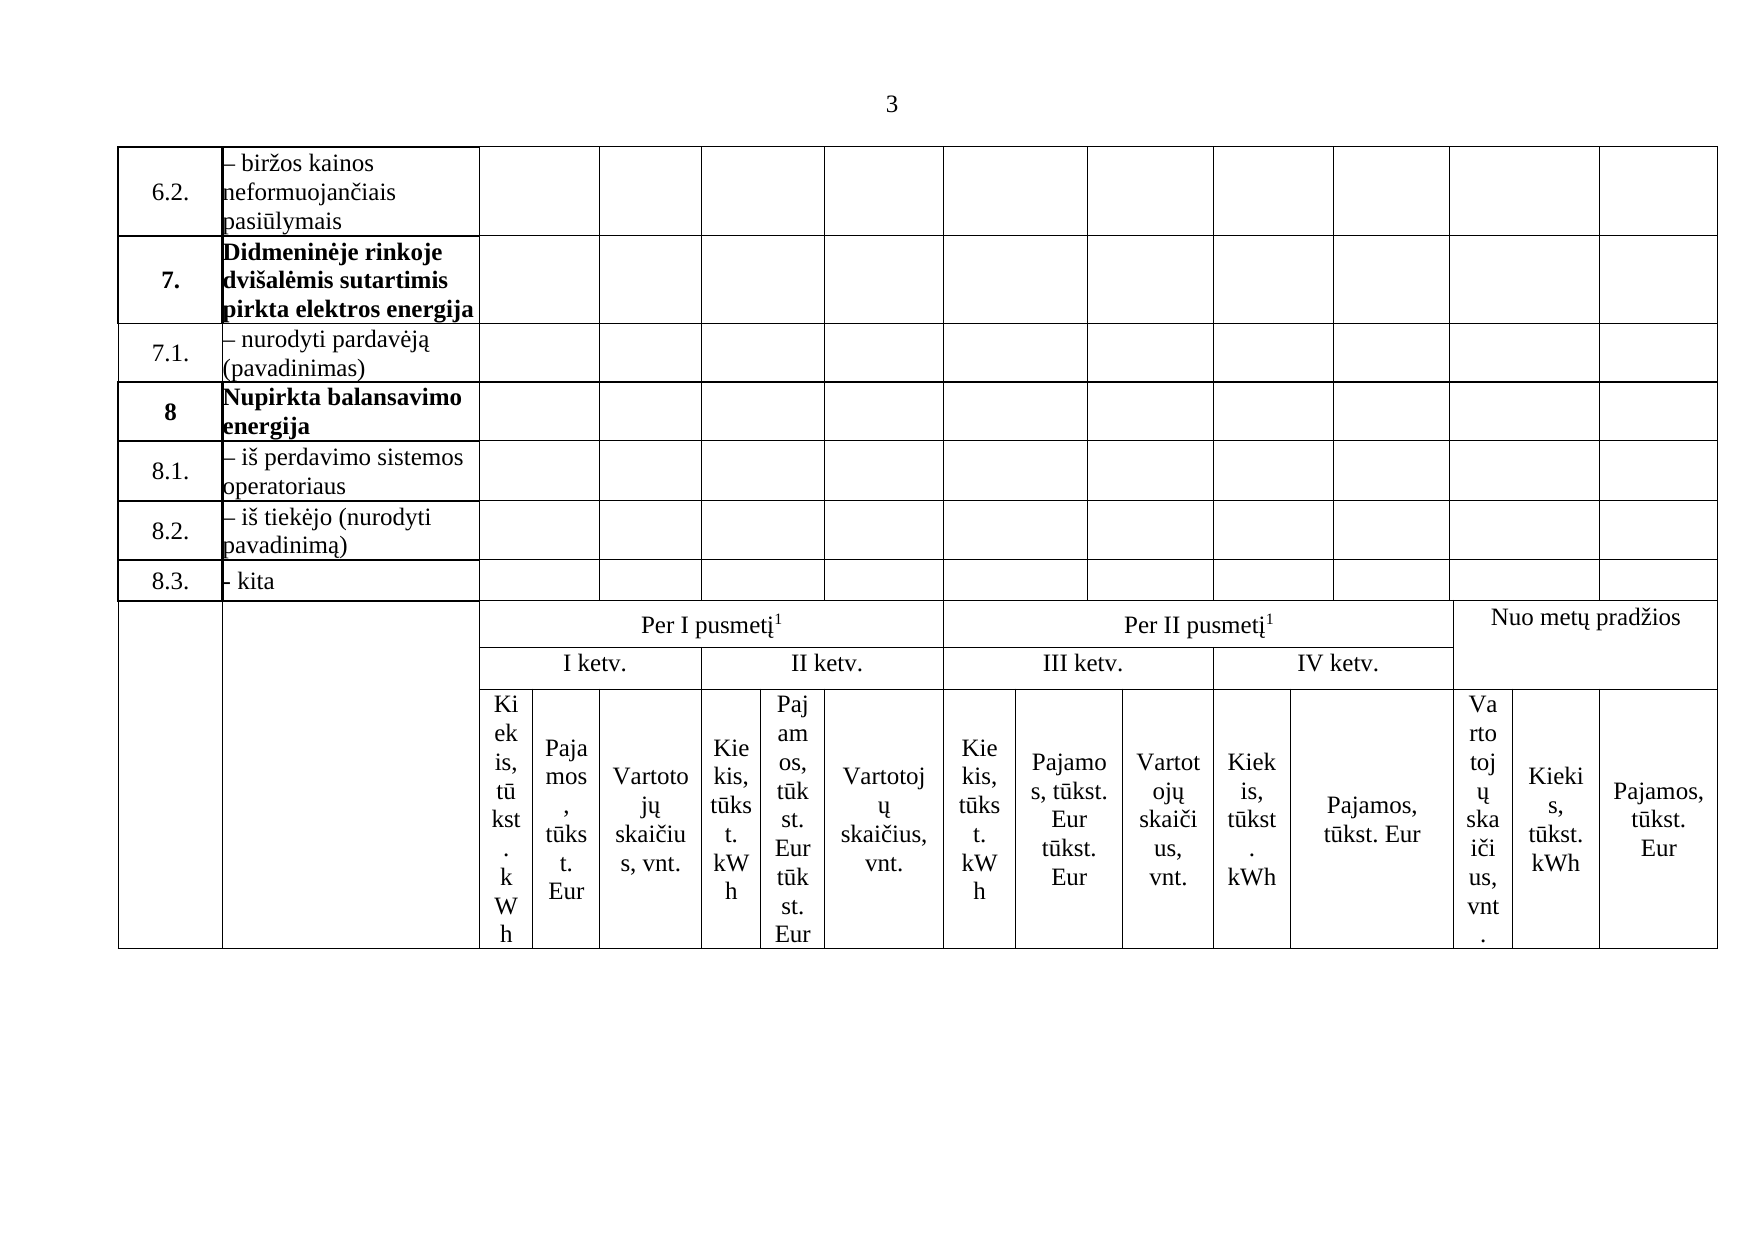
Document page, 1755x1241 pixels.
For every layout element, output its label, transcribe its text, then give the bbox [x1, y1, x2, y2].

table_cell [944, 501, 1087, 559]
table_cell [702, 383, 824, 440]
table_cell [825, 324, 943, 381]
table_cell [1334, 501, 1449, 559]
table_cell [600, 324, 701, 381]
table_cell [1214, 236, 1333, 323]
table_cell [944, 147, 1087, 234]
table_cell [1450, 147, 1599, 234]
table_cell Nupirkta balansavimo energija [224, 383, 479, 440]
table_cell 7. [119, 237, 221, 323]
table_cell [1600, 560, 1717, 600]
table_cell [1334, 147, 1449, 234]
table_cell [1088, 324, 1213, 381]
table_cell [1214, 147, 1333, 234]
table_cell Kiekis, tūkst. kWh [480, 690, 532, 948]
table_cell – iš tiekėjo (nurodyti pavadinimą) [224, 502, 479, 559]
table_cell [600, 501, 701, 559]
table_cell [825, 383, 943, 440]
table_cell - kita [224, 561, 479, 600]
table_cell [480, 441, 599, 499]
table_cell [825, 501, 943, 559]
table_cell [1600, 441, 1717, 499]
table_cell [1088, 441, 1213, 499]
table_cell [223, 602, 479, 948]
table_cell [702, 236, 824, 323]
table_cell Kiekis, tūkst. kWh [1513, 690, 1599, 948]
table_cell [600, 147, 701, 234]
table_cell Pajamos, tūkst. Eur [1291, 690, 1453, 948]
table_cell 8.2. [119, 502, 221, 559]
table_cell [480, 236, 599, 323]
table_cell [1214, 324, 1333, 381]
table_cell Kiekis, tūkst. kWh [1214, 690, 1290, 948]
table_cell 8.3. [119, 561, 221, 600]
table_cell [944, 441, 1087, 499]
table_cell [702, 501, 824, 559]
table_cell [119, 602, 222, 948]
table_cell Kiekis, tūkst. kWh [944, 690, 1015, 948]
table_cell [1600, 147, 1717, 234]
table_cell Didmeninėje rinkoje dvišalėmis sutartimis pirkta elektros energija [224, 237, 479, 323]
table_cell – iš perdavimo sistemos operatoriaus [224, 442, 479, 499]
table_cell [1214, 560, 1333, 600]
table_cell [600, 236, 701, 323]
table_cell 8.1. [119, 442, 221, 499]
table_cell [1334, 383, 1449, 440]
table_cell Kiekis, tūkst. kWh [702, 690, 760, 948]
table_cell [1334, 324, 1449, 381]
table_cell [1088, 560, 1213, 600]
table_cell [825, 236, 943, 323]
table_cell Pajamos, tūkst. Eur [533, 690, 599, 948]
table_cell Per II pusmetį1 [944, 601, 1453, 647]
table_cell IV ketv. [1214, 648, 1453, 688]
table_cell [944, 383, 1087, 440]
table_cell [1088, 147, 1213, 234]
table_cell II ketv. [702, 648, 943, 688]
table_cell [1600, 236, 1717, 323]
table_cell III ketv. [944, 648, 1213, 688]
table_cell [600, 560, 701, 600]
table_cell [825, 147, 943, 234]
table_cell [600, 383, 701, 440]
table_cell [702, 441, 824, 499]
table_cell Pajamos, tūkst. Eur [1600, 690, 1717, 948]
table_cell [1450, 441, 1599, 499]
table_cell [944, 560, 1087, 600]
table_cell [480, 147, 599, 234]
table_cell [480, 324, 599, 381]
table_cell 8 [119, 383, 221, 440]
table_cell 7.1. [119, 324, 222, 381]
table_cell [1450, 501, 1599, 559]
table_cell [825, 441, 943, 499]
table_cell – biržos kainos neformuojančiais pasiūlymais [224, 148, 479, 234]
table_cell [1088, 501, 1213, 559]
table_cell Nuo metų pradžios [1454, 601, 1717, 688]
table_cell [702, 560, 824, 600]
table_cell [825, 560, 943, 600]
table_cell Vartotojų skaičius, vnt. [1123, 690, 1213, 948]
table_cell – nurodyti pardavėją (pavadinimas) [223, 324, 479, 381]
table_cell [1450, 236, 1599, 323]
table_cell [1450, 560, 1599, 600]
table_cell [480, 501, 599, 559]
table_cell [1088, 236, 1213, 323]
table_cell [1214, 383, 1333, 440]
table_cell [944, 324, 1087, 381]
table_cell 6.2. [119, 148, 221, 234]
table_cell [1450, 383, 1599, 440]
table_cell [1088, 383, 1213, 440]
table_cell Per I pusmetį1 [480, 601, 943, 647]
table_cell [1214, 501, 1333, 559]
table_cell [600, 441, 701, 499]
table_cell [702, 324, 824, 381]
table_cell [480, 560, 599, 600]
table_cell Pajamos, tūkst. Eur tūkst. Eur [761, 690, 824, 948]
table_cell [1334, 236, 1449, 323]
table_cell [1600, 501, 1717, 559]
table_cell [1600, 383, 1717, 440]
table_cell [944, 236, 1087, 323]
table_cell Vartotojų skaičius, vnt. [825, 690, 943, 948]
table_cell Pajamos, tūkst. Eur tūkst. Eur [1016, 690, 1122, 948]
table_cell Vartotojų skaičius, vnt. [1454, 690, 1512, 948]
table_cell [480, 383, 599, 440]
table_cell Vartotojų skaičius, vnt. [600, 690, 701, 948]
table_cell [1450, 324, 1599, 381]
table_cell [1334, 441, 1449, 499]
table_cell [702, 147, 824, 234]
table_cell [1214, 441, 1333, 499]
table_cell [1334, 560, 1449, 600]
table_cell I ketv. [480, 648, 701, 688]
table_cell [1600, 324, 1717, 381]
